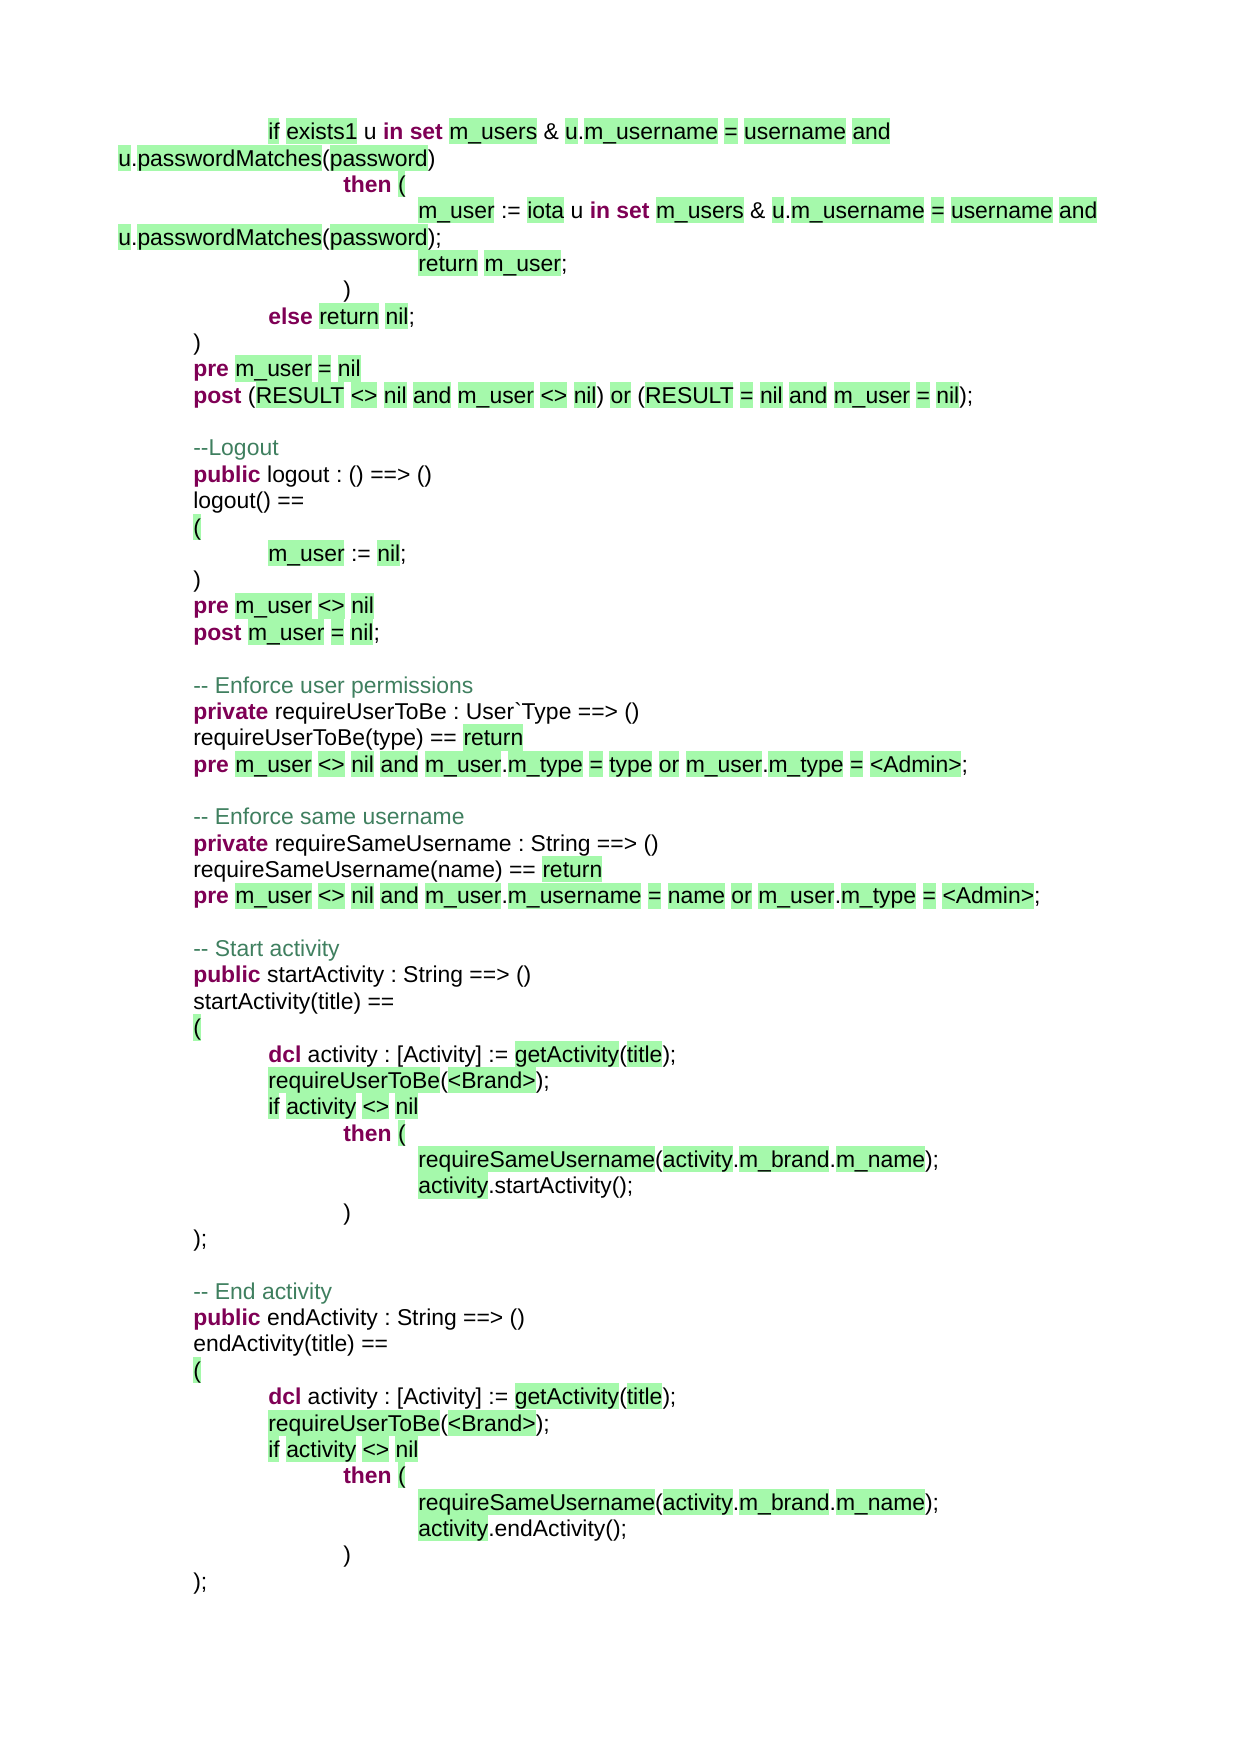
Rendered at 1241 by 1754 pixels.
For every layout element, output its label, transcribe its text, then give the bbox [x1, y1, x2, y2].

text ) [118, 566, 1122, 592]
text startActivity(title) == [118, 988, 1122, 1014]
text pre m_user <> nil [118, 592, 1122, 619]
text requireUserToBe(type) == return [118, 724, 1122, 751]
text requireSameUsername(name) == return [118, 856, 1122, 882]
text requireUserToBe(<Brand>); [118, 1409, 1122, 1436]
text then ( [118, 1119, 1122, 1146]
text logout() == [118, 487, 1122, 513]
text -- End activity [118, 1278, 1122, 1304]
text requireSameUsername(activity.m_brand.m_name); [118, 1488, 1122, 1515]
text activity.endActivity(); [118, 1515, 1122, 1541]
text pre m_user = nil [118, 355, 1122, 382]
text ) [118, 329, 1122, 355]
text post (RESULT <> nil and m_user <> nil) or (RESULT = nil and m_user = nil); [118, 382, 1122, 408]
text if activity <> nil [118, 1436, 1122, 1462]
text endActivity(title) == [118, 1330, 1122, 1357]
text public logout : () ==> () [118, 461, 1122, 487]
text ( [118, 1014, 1122, 1041]
text ( [118, 513, 1122, 540]
text --Logout [118, 434, 1122, 461]
text return m_user; [118, 250, 1122, 276]
text private requireSameUsername : String ==> () [118, 830, 1122, 856]
text -- Start activity [118, 935, 1122, 961]
text post m_user = nil; [118, 619, 1122, 645]
text then ( [118, 1462, 1122, 1488]
text -- Enforce same username [118, 803, 1122, 830]
text dcl activity : [Activity] := getActivity(title); [118, 1383, 1122, 1409]
text ) [118, 1541, 1122, 1568]
text else return nil; [118, 303, 1122, 329]
text ( [118, 1357, 1122, 1383]
text ); [118, 1568, 1122, 1594]
text ) [118, 276, 1122, 303]
text if exists1 u in set m_users & u.m_username = username and u.passwordMatches(password) [118, 118, 1122, 171]
text activity.startActivity(); [118, 1172, 1122, 1199]
text if activity <> nil [118, 1093, 1122, 1119]
text ); [118, 1225, 1122, 1251]
text dcl activity : [Activity] := getActivity(title); [118, 1041, 1122, 1067]
text pre m_user <> nil and m_user.m_username = name or m_user.m_type = <Admin>; [118, 882, 1122, 909]
text public startActivity : String ==> () [118, 961, 1122, 988]
text requireSameUsername(activity.m_brand.m_name); [118, 1146, 1122, 1172]
text requireUserToBe(<Brand>); [118, 1067, 1122, 1093]
text public endActivity : String ==> () [118, 1304, 1122, 1330]
text -- Enforce user permissions [118, 672, 1122, 698]
text pre m_user <> nil and m_user.m_type = type or m_user.m_type = <Admin>; [118, 751, 1122, 777]
text m_user := iota u in set m_users & u.m_username = username and u.passwordMatches(password); [118, 197, 1122, 250]
text then ( [118, 171, 1122, 197]
text m_user := nil; [118, 540, 1122, 566]
text private requireUserToBe : User`Type ==> () [118, 698, 1122, 724]
text ) [118, 1199, 1122, 1225]
